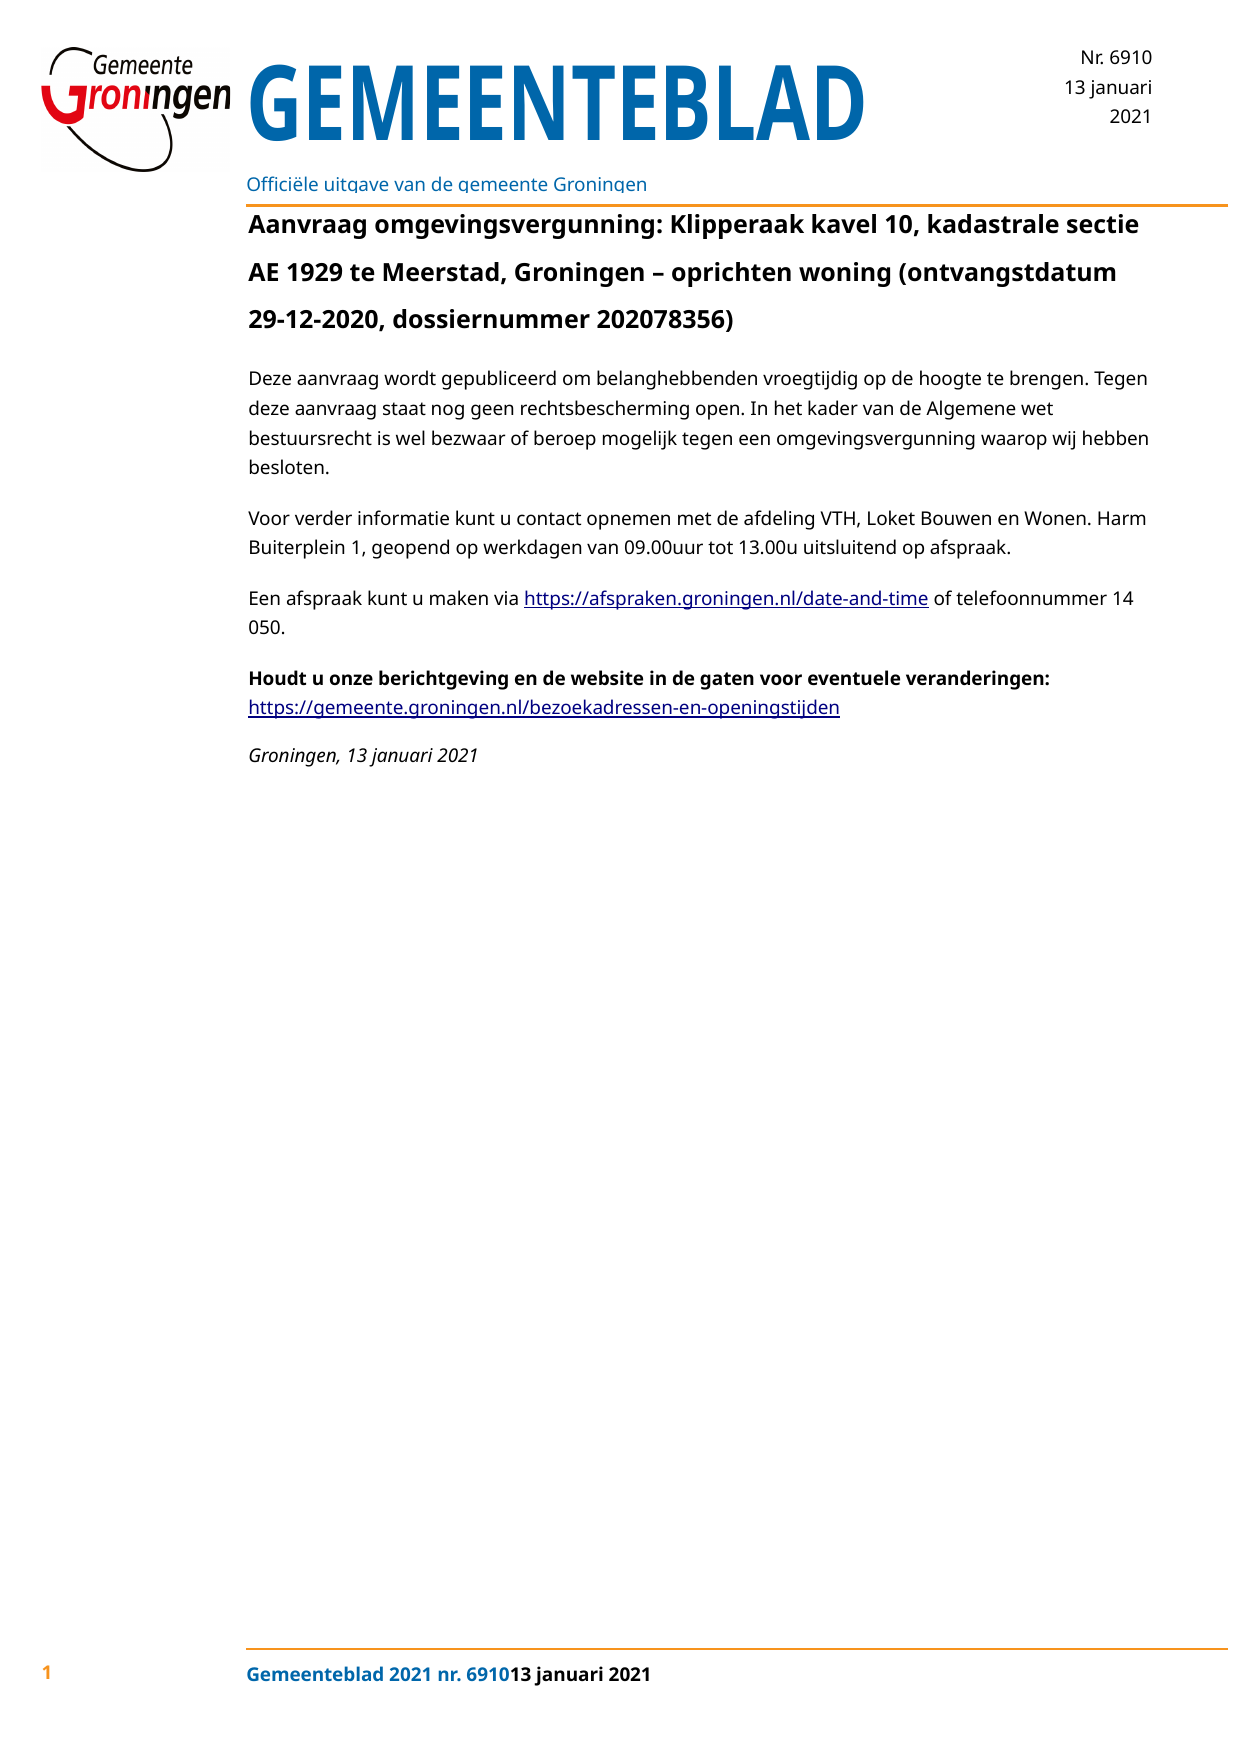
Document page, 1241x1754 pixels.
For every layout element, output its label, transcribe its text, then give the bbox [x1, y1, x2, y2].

text Voor verder informatie kunt u contact opnemen met de afdeling VTH, Loket Bouwen en Wonen. Harm Buiterplein 1, geopend op werkdagen van 09.00uur tot 13.00u uitsluitend op afspraak. [248, 505, 1152, 560]
text Aanvraag omgevingsvergunning: Klipperaak kavel 10, kadastrale sectie AE 1929 te Meerstad, Groningen – oprichten woning (ontvangstdatum 29-12-2020, dossiernummer 202078356) [248, 207, 1152, 336]
picture [41, 47, 231, 172]
text Een afspraak kunt u maken via https://afspraken.groningen.nl/date-and-time of telefoonnummer 14 050. [248, 585, 1152, 640]
text Groningen, 13 januari 2021 [248, 742, 1152, 768]
text Houdt u onze berichtgeving en de website in de gaten voor eventuele veranderingen: https://gemeente.groningen.nl/bezoekadressen-en-openingstijden [248, 665, 1152, 720]
text Deze aanvraag wordt gepubliceerd om belanghebbenden vroegtijdig op de hoogte te brengen. Tegen deze aanvraag staat nog geen rechtsbescherming open. In het kader van de Algemene wet bestuursrecht is wel bezwaar of beroep mogelijk tegen een omgevingsvergunning waarop wij hebben besloten. [248, 366, 1152, 480]
